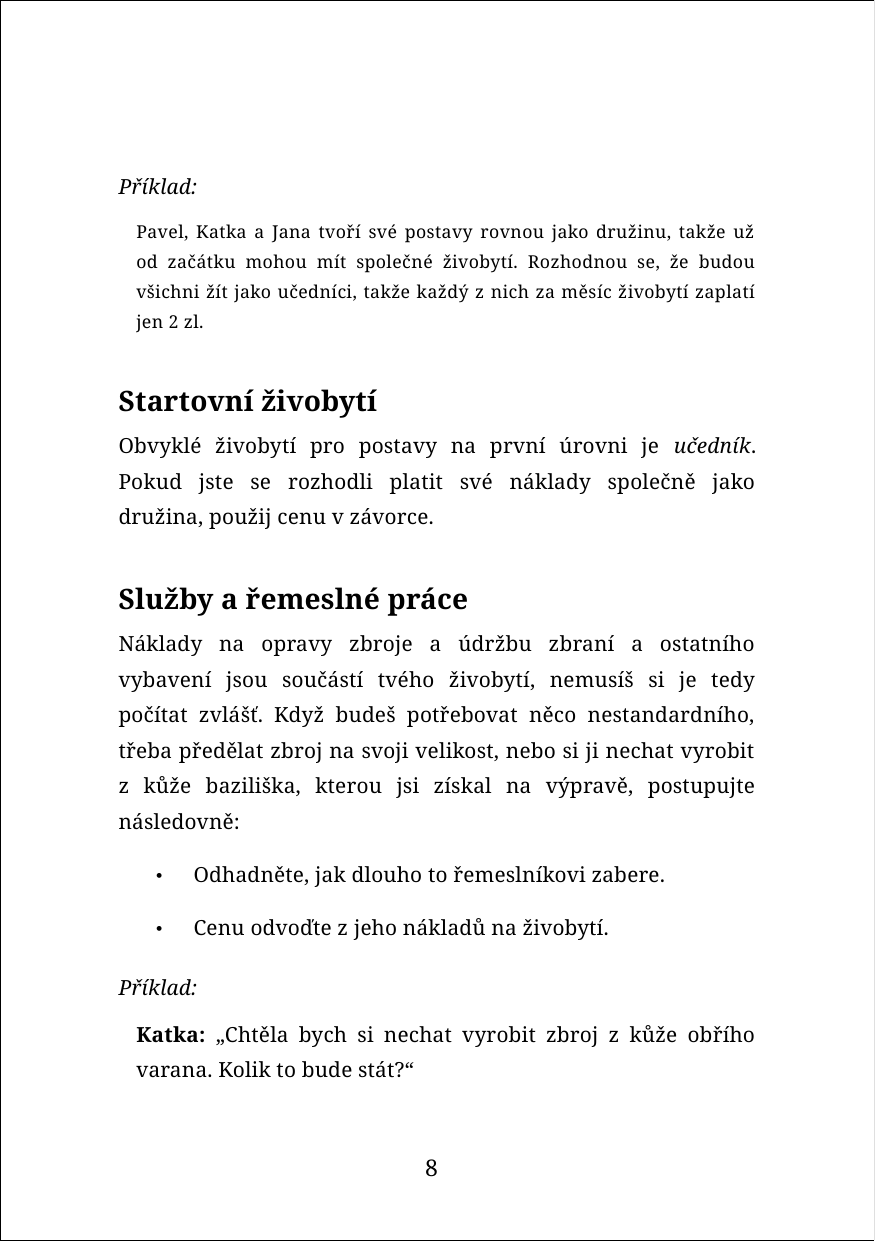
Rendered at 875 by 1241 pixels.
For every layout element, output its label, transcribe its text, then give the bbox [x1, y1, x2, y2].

subtitle Startovní živobytí [118, 381, 756, 419]
subtitle Služby a řemeslné práce [118, 579, 756, 618]
text Obvyklé živobytí pro postavy na první úrovni je učedník. Pokud jste se rozhodli platit své náklady společně jako družina, použij cenu v závorce. [118, 431, 756, 531]
list Cenu odvoďte z jeho nákladů na živobytí. [156, 913, 756, 942]
list Odhadněte, jak dlouho to řemeslníkovi zabere. [156, 860, 756, 889]
text Náklady na opravy zbroje a údržbu zbraní a ostatního vybavení jsou součástí tvého živobytí, nemusíš si je tedy počítat zvlášť. Když budeš potřebovat něco nestandardního, třeba předělat zbroj na svoji velikost, nebo si ji nechat vyrobit z kůže baziliška, kterou jsi získal na výpravě, postupujte následovně: [118, 629, 756, 835]
text Příklad: [118, 172, 756, 200]
text Pavel, Katka a Jana tvoří své postavy rovnou jako družinu, takže už od začátku mohou mít společné živobytí. Rozhodnou se, že budou všichni žít jako učedníci, takže každý z nich za měsíc živobytí zaplatí jen 2 zl. [136, 219, 756, 334]
text Příklad: [118, 973, 756, 1001]
text Katka: „Chtěla bych si nechat vyrobit zbroj z kůže obřího varana. Kolik to bude stát?“ [136, 1020, 756, 1084]
